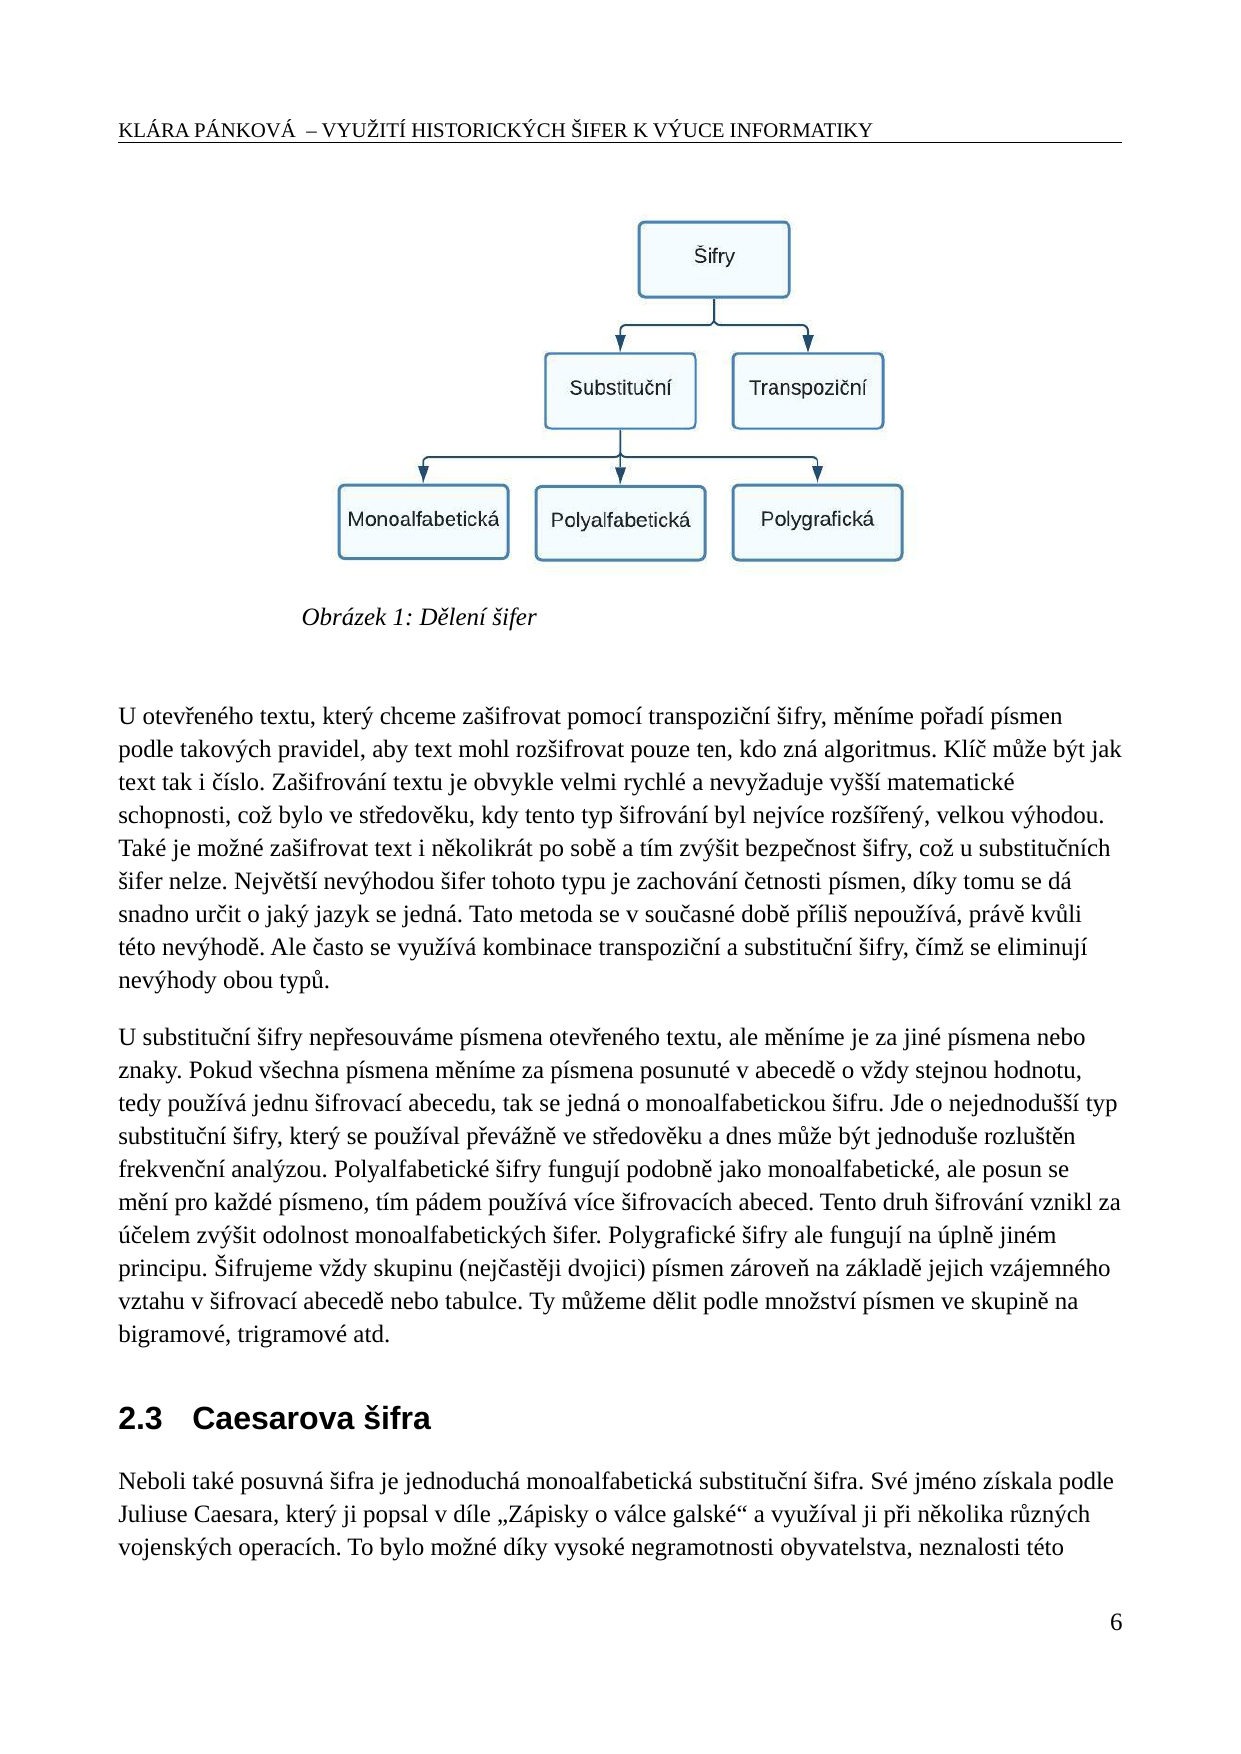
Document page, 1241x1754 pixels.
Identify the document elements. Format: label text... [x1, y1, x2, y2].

picture [301, 184, 939, 597]
text U substituční šifry nepřesouváme písmena otevřeného textu, ale měníme je za jiné písmena nebo znaky. Pokud všechna písmena měníme za písmena posunuté v abecedě o vždy stejnou hodnotu, tedy používá jednu šifrovací abecedu, tak se jedná o monoalfabetickou šifru. Jde o nejednodušší typ substituční šifry, který se používal převážně ve středověku a dnes může být jednoduše rozluštěn frekvenční analýzou. Polyalfabetické šifry fungují podobně jako monoalfabetické, ale posun se mění pro každé písmeno, tím pádem používá více šifrovacích abeced. Tento druh šifrování vznikl za účelem zvýšit odolnost monoalfabetických šifer. Polygrafické šifry ale fungují na úplně jiném principu. Šifrujeme vždy skupinu (nejčastěji dvojici) písmen zároveň na základě jejich vzájemného vztahu v šifrovací abecedě nebo tabulce. Ty můžeme dělit podle množství písmen ve skupině na bigramové, trigramové atd. [118, 1022, 1122, 1348]
text Obrázek 1: Dělení šifer [301, 597, 939, 631]
text Neboli také posuvná šifra je jednoduchá monoalfabetická substituční šifra. Své jméno získala podle Juliuse Caesara, který ji popsal v díle „Zápisky o válce galské“ a využíval ji při několika různých vojenských operacích. To bylo možné díky vysoké negramotnosti obyvatelstva, neznalosti této [118, 1466, 1122, 1561]
subtitle Caesarova šifra [118, 1399, 1122, 1436]
text U otevřeného textu, který chceme zašifrovat pomocí transpoziční šifry, měníme pořadí písmen podle takových pravidel, aby text mohl rozšifrovat pouze ten, kdo zná algoritmus. Klíč může být jak text tak i číslo. Zašifrování textu je obvykle velmi rychlé a nevyžaduje vyšší matematické schopnosti, což bylo ve středověku, kdy tento typ šifrování byl nejvíce rozšířený, velkou výhodou. Také je možné zašifrovat text i několikrát po sobě a tím zvýšit bezpečnost šifry, což u substitučních šifer nelze. Největší nevýhodou šifer tohoto typu je zachování četnosti písmen, díky tomu se dá snadno určit o jaký jazyk se jedná. Tato metoda se v současné době příliš nepoužívá, právě kvůli této nevýhodě. Ale často se využívá kombinace transpoziční a substituční šifry, čímž se eliminují nevýhody obou typů. [118, 701, 1122, 994]
